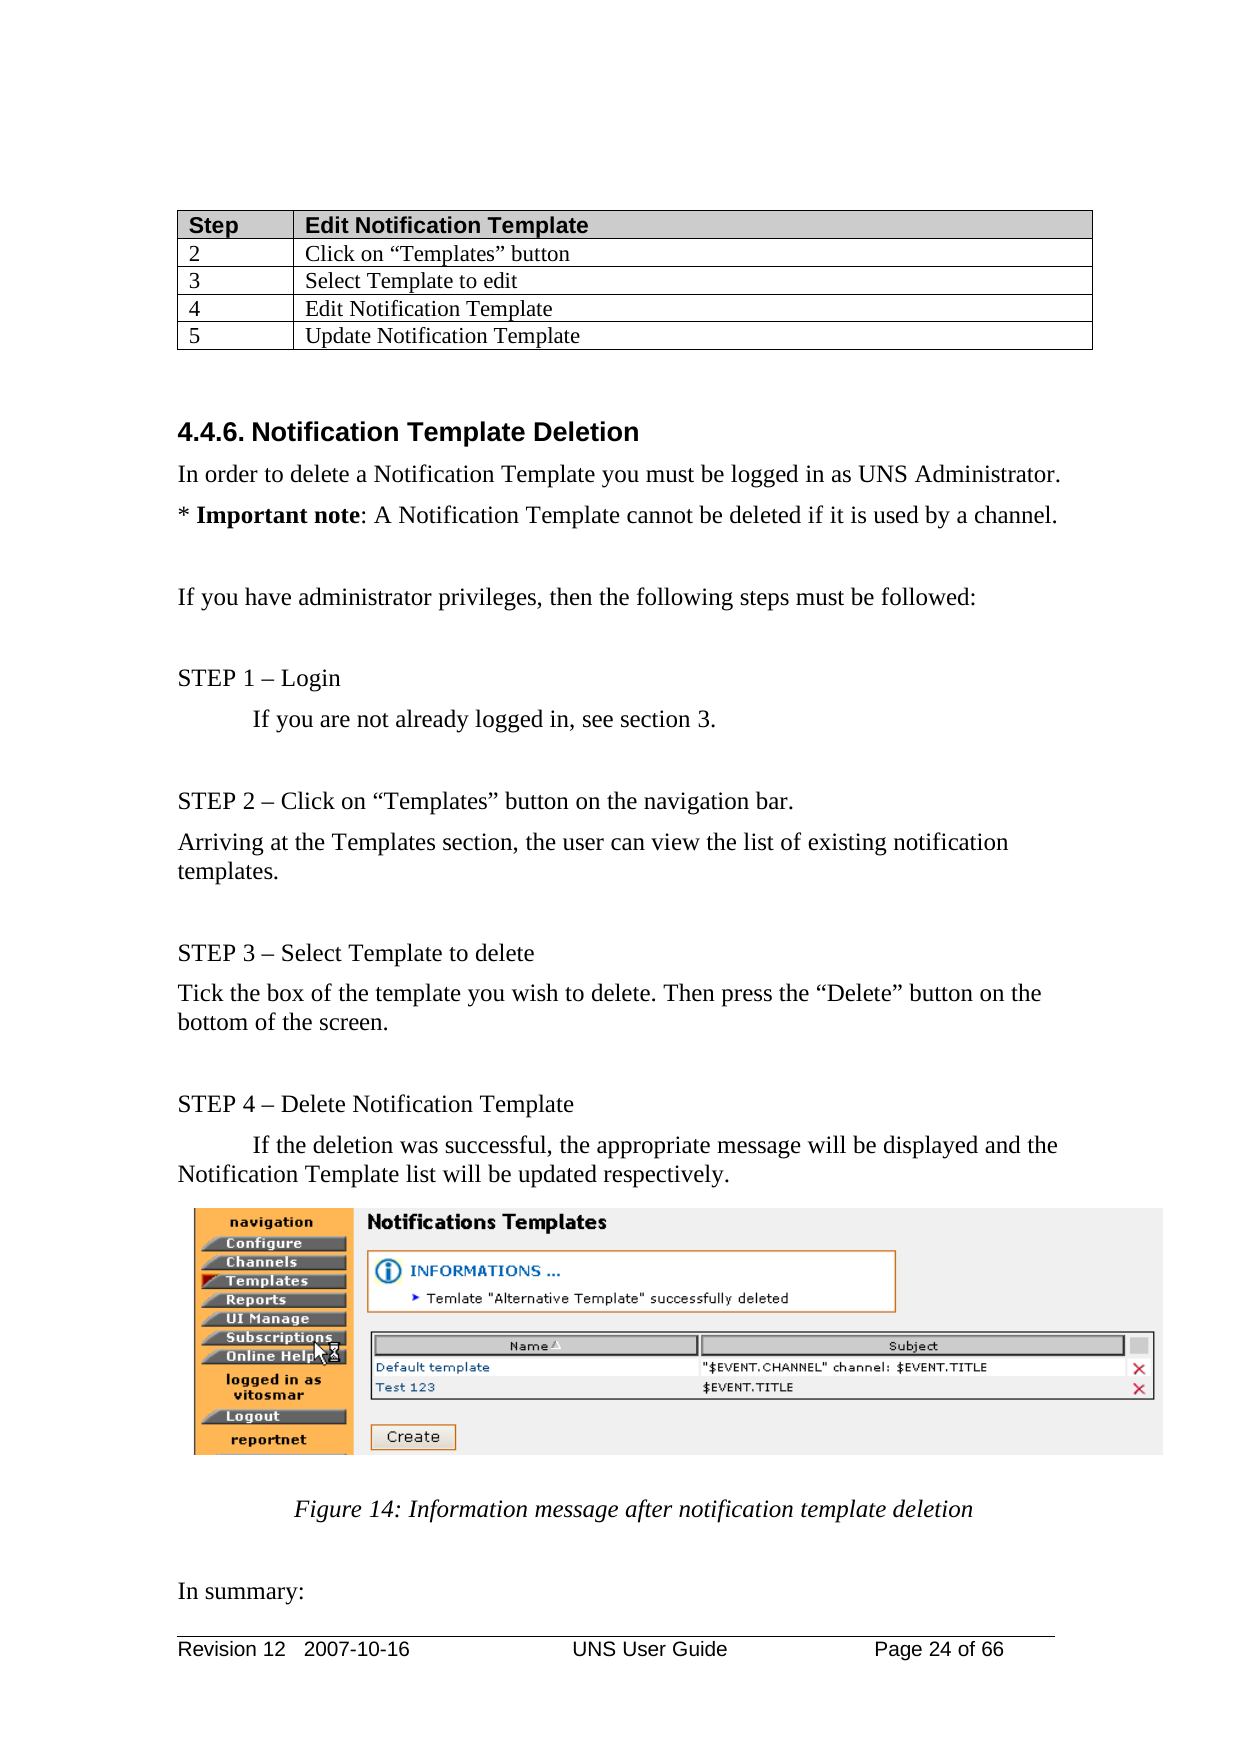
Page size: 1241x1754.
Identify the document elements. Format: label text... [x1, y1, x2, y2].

subtitle Notification Template Deletion [177, 416, 1092, 447]
text Figure 14: Information message after notification template deletion [177, 1494, 1092, 1523]
table_cell 2 [178, 239, 293, 266]
table_cell Update Notification Template [294, 322, 1092, 349]
table_cell Edit Notification Template [294, 295, 1092, 321]
table_cell Click on “Templates” button [294, 239, 1092, 266]
table_cell Select Template to edit [294, 267, 1092, 293]
text STEP 2 – Click on “Templates” button on the navigation bar. [177, 786, 1092, 815]
text In summary: [177, 1576, 1092, 1605]
text Tick the box of the template you wish to delete. Then press the “Delete” button on the bottom of the screen. [177, 978, 1092, 1036]
text STEP 1 – Login [177, 663, 1092, 692]
table_header Step [178, 211, 293, 238]
text * Important note: A Notification Template cannot be deleted if it is used by a channel. [177, 500, 1092, 529]
text In order to delete a Notification Template you must be logged in as UNS Administrator. [177, 459, 1092, 488]
table_header Edit Notification Template [294, 211, 1092, 238]
text If you have administrator privileges, then the following steps must be followed: [177, 582, 1092, 611]
text If the deletion was successful, the appropriate message will be displayed and the Notification Template list will be updated respectively. [177, 1130, 1092, 1188]
text STEP 4 – Delete Notification Template [177, 1089, 1092, 1118]
table_cell 3 [178, 267, 293, 293]
text If you are not already logged in, see section 3. [177, 704, 1092, 733]
picture [193, 1208, 1163, 1455]
text Arriving at the Templates section, the user can view the list of existing notification templates. [177, 827, 1092, 885]
table_cell 4 [178, 295, 293, 321]
text STEP 3 – Select Template to delete [177, 937, 1092, 966]
table_cell 5 [178, 322, 293, 349]
